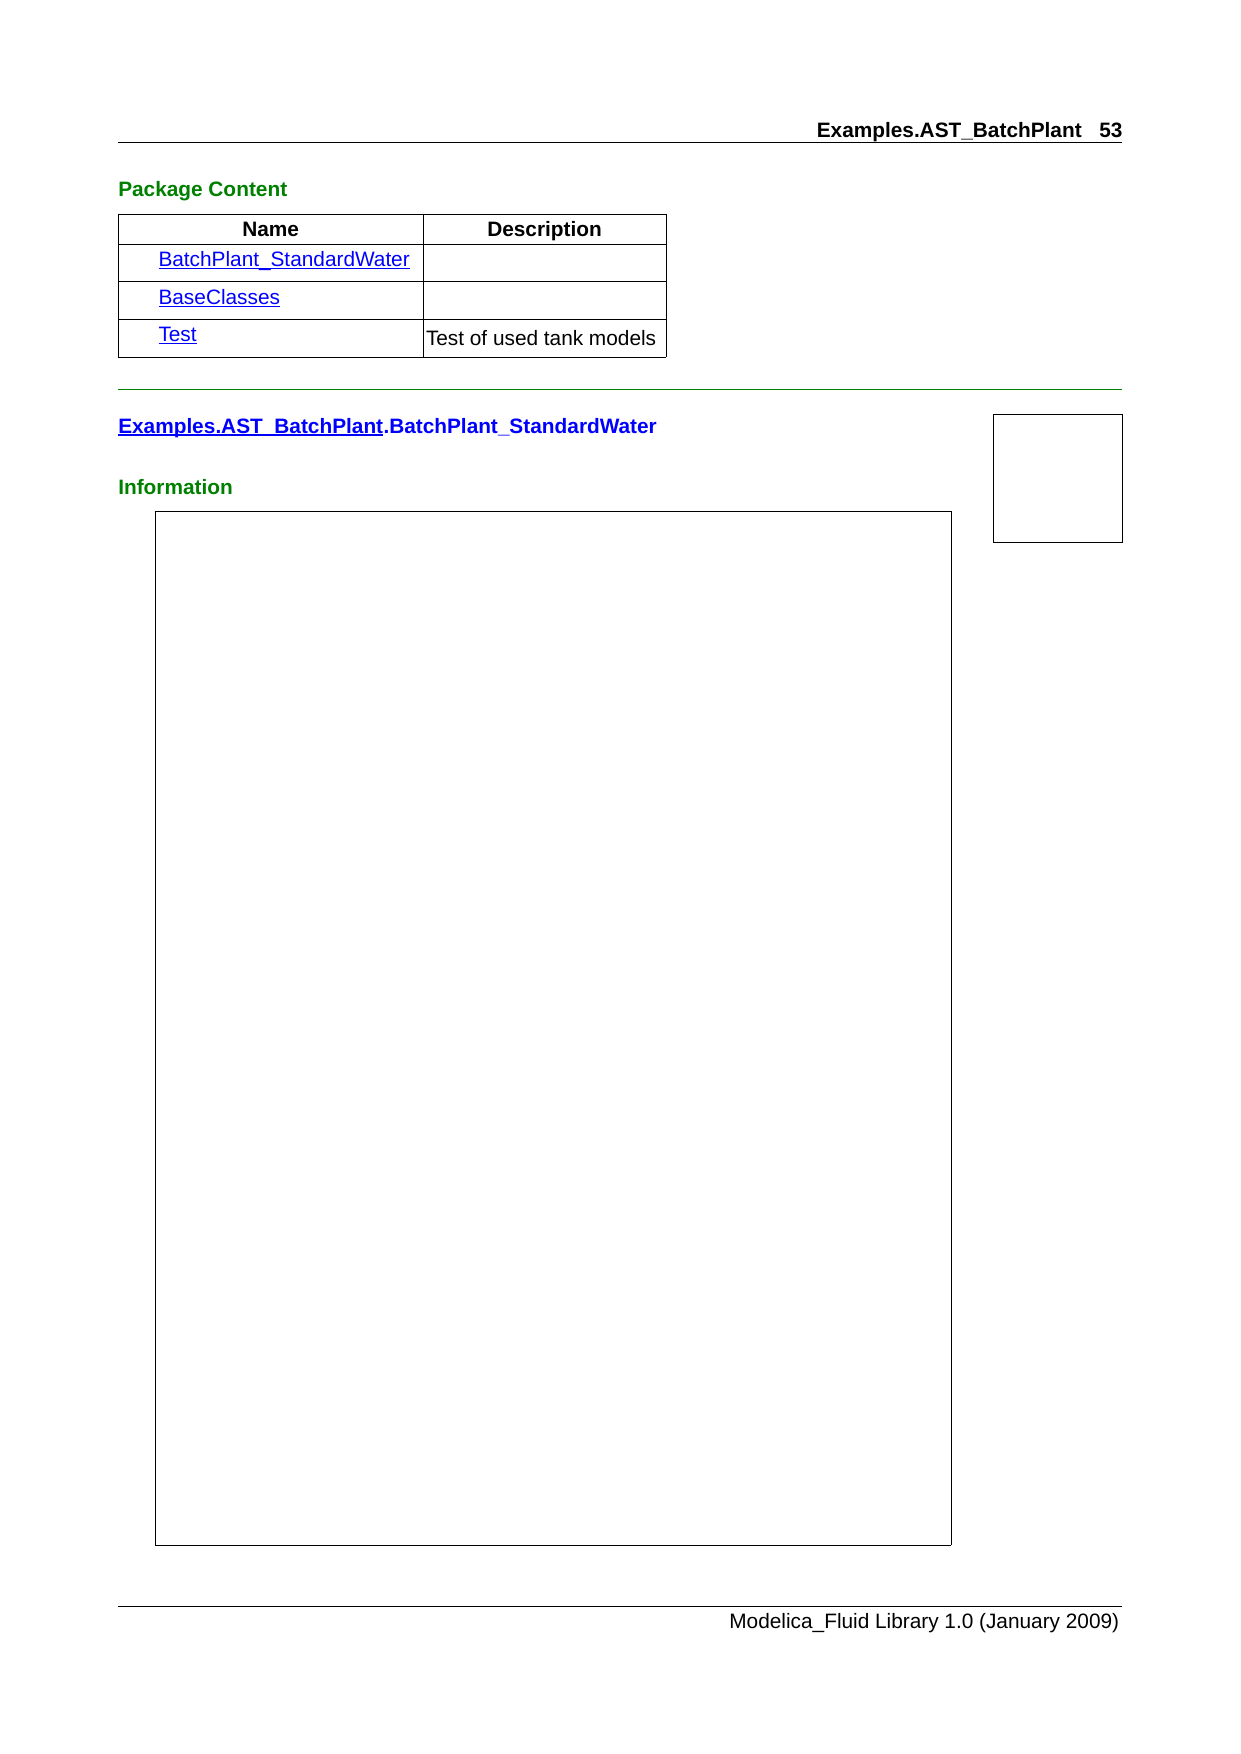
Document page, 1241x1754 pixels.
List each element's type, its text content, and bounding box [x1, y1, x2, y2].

table_header Name [119, 215, 423, 244]
subtitle [994, 475, 1122, 499]
table_cell [424, 245, 666, 281]
subtitle Information [118, 475, 993, 499]
table_cell BaseClasses [119, 282, 423, 319]
table_cell BatchPlant_StandardWater [119, 245, 423, 281]
subtitle Package Content [118, 177, 1122, 201]
table_cell Test [119, 320, 423, 357]
table_cell Test of used tank models [424, 320, 666, 357]
subtitle Examples.AST_BatchPlant.BatchPlant_StandardWater [118, 413, 1122, 437]
table_cell [424, 282, 666, 319]
table_header Description [424, 215, 666, 244]
